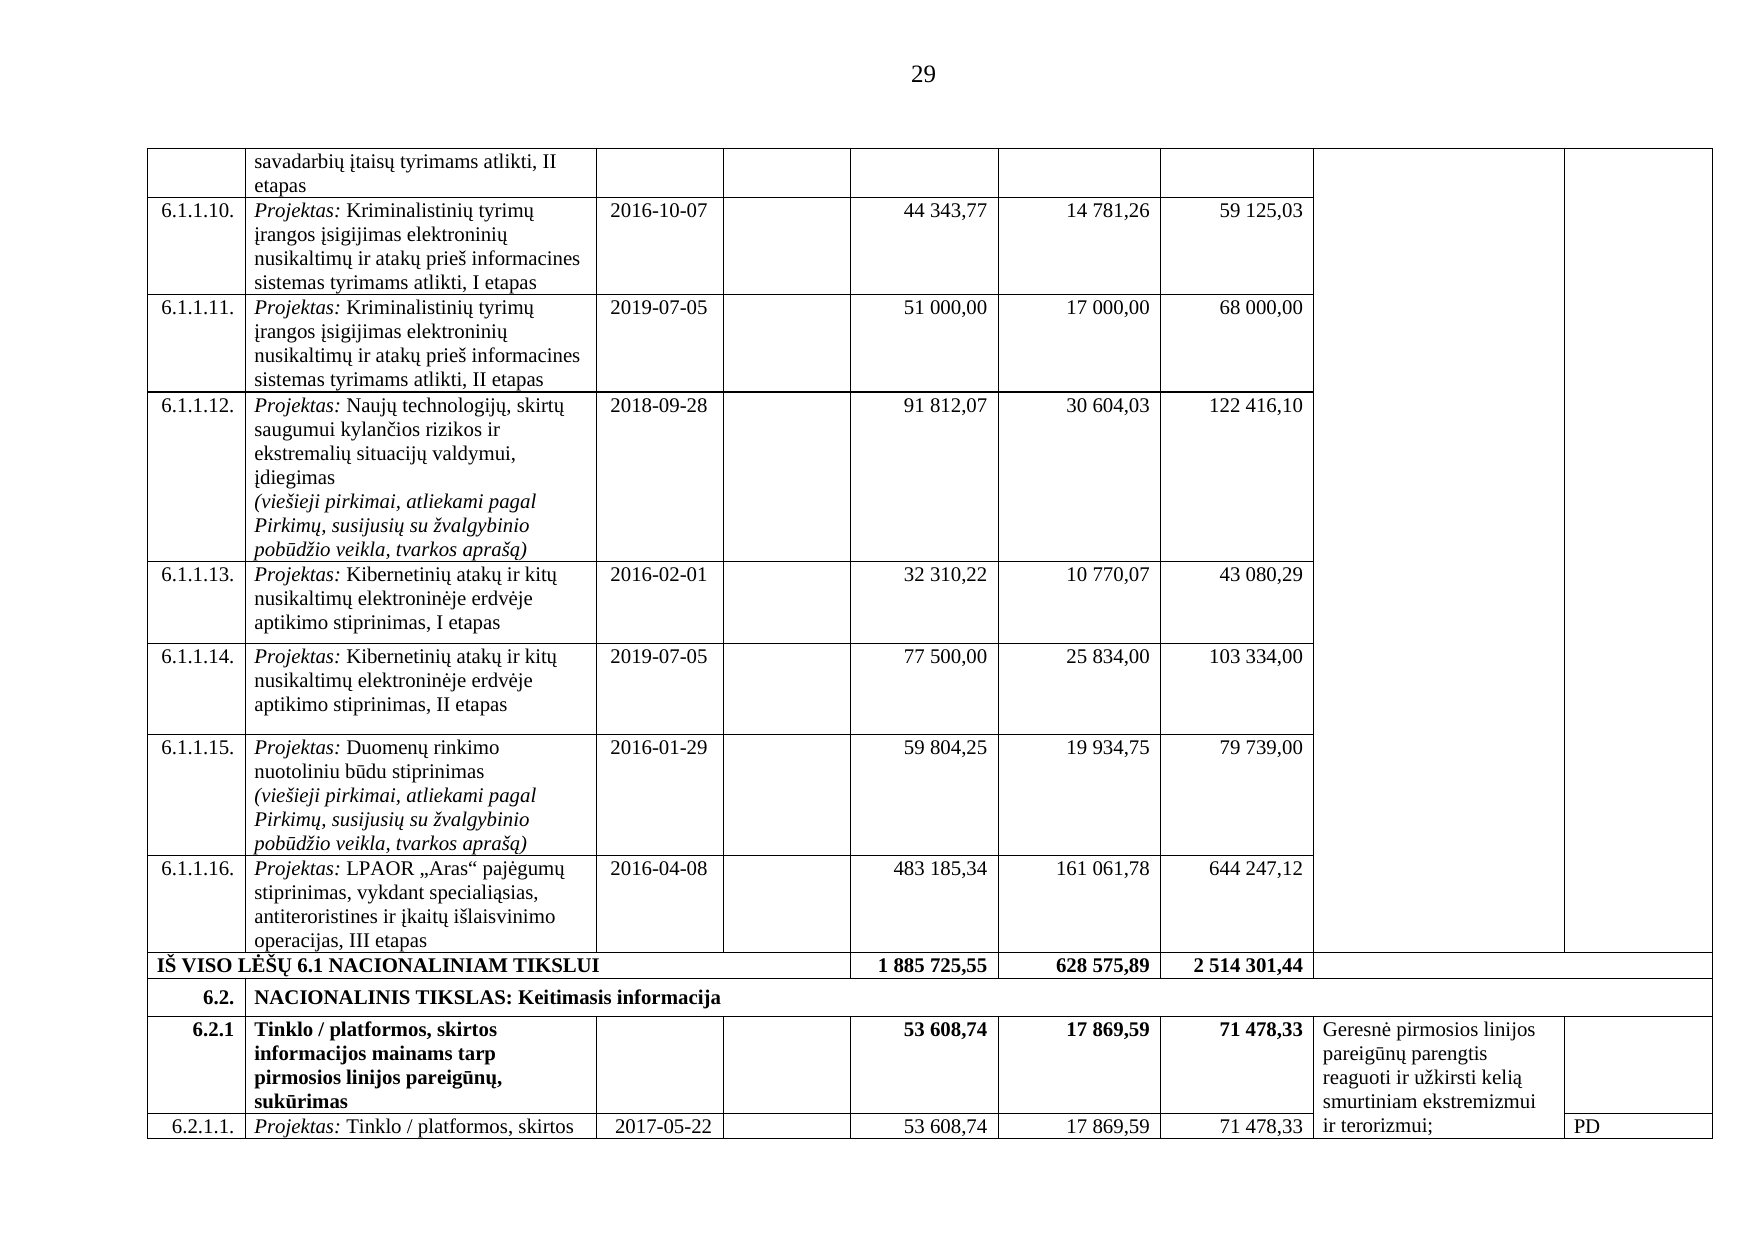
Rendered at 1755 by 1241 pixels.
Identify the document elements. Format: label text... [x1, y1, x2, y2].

table_cell 25 834,00 [999, 644, 1160, 734]
table_cell 6.1.1.16. [148, 856, 245, 952]
table_cell [724, 562, 850, 643]
table_cell [597, 1017, 723, 1113]
table_cell Geresnė pirmosios linijos pareigūnų parengtis reaguoti ir užkirsti kelią smurtiniam ekstremizmui ir terorizmui; [1314, 1017, 1564, 1138]
table_cell 122 416,10 [1161, 393, 1313, 561]
table_cell 44 343,77 [851, 198, 998, 294]
table_cell [724, 735, 850, 855]
table_cell Projektas: Duomenų rinkimo nuotoliniu būdu stiprinimas (viešieji pirkimai, atliekami pagal Pirkimų, susijusių su žvalgybinio pobūdžio veikla, tvarkos aprašą) [246, 735, 596, 855]
table_cell 2017-05-22 [597, 1114, 723, 1138]
table_cell 161 061,78 [999, 856, 1160, 952]
table_cell 32 310,22 [851, 562, 998, 643]
table_cell Projektas: Kibernetinių atakų ir kitų nusikaltimų elektroninėje erdvėje aptikimo stiprinimas, I etapas [246, 562, 596, 643]
table_cell Tinklo / platformos, skirtos informacijos mainams tarp pirmosios linijos pareigūnų, sukūrimas [246, 1017, 596, 1113]
table_cell NACIONALINIS TIKSLAS: Keitimasis informacija [246, 979, 1712, 1016]
table_cell 2 514 301,44 [1161, 953, 1313, 977]
table_cell 6.2.1.1. [148, 1114, 245, 1138]
table_cell [851, 149, 998, 197]
table_cell [999, 149, 1160, 197]
table_cell 17 000,00 [999, 295, 1160, 391]
table_cell 53 608,74 [851, 1017, 998, 1113]
table_cell [1565, 149, 1712, 952]
table_cell 79 739,00 [1161, 735, 1313, 855]
table_cell [724, 149, 850, 197]
table_cell 51 000,00 [851, 295, 998, 391]
table_cell [724, 1114, 850, 1138]
table_cell Projektas: Kriminalistinių tyrimų įrangos įsigijimas elektroninių nusikaltimų ir atakų prieš informacines sistemas tyrimams atlikti, II etapas [246, 295, 596, 391]
table_cell 6.1.1.10. [148, 198, 245, 294]
table_cell 71 478,33 [1161, 1114, 1313, 1138]
table_cell 71 478,33 [1161, 1017, 1313, 1113]
table_cell Projektas: LPAOR „Aras“ pajėgumų stiprinimas, vykdant specialiąsias, antiteroristines ir įkaitų išlaisvinimo operacijas, III etapas [246, 856, 596, 952]
table_cell 644 247,12 [1161, 856, 1313, 952]
table_cell 2016-10-07 [597, 198, 723, 294]
table_cell [1565, 1017, 1712, 1113]
table_cell savadarbių įtaisų tyrimams atlikti, II etapas [246, 149, 596, 197]
table_cell 1 885 725,55 [851, 953, 998, 977]
table_cell 14 781,26 [999, 198, 1160, 294]
table_cell 2016-04-08 [597, 856, 723, 952]
table_cell 6.1.1.11. [148, 295, 245, 391]
table_cell Projektas: Kibernetinių atakų ir kitų nusikaltimų elektroninėje erdvėje aptikimo stiprinimas, II etapas [246, 644, 596, 734]
table_cell 6.1.1.13. [148, 562, 245, 643]
table_cell 17 869,59 [999, 1114, 1160, 1138]
table_cell [148, 149, 245, 197]
table_cell 6.2. [148, 979, 245, 1016]
table_cell 483 185,34 [851, 856, 998, 952]
table_cell 17 869,59 [999, 1017, 1160, 1113]
table_cell PD [1565, 1114, 1712, 1138]
table_cell 6.1.1.15. [148, 735, 245, 855]
table_cell [597, 149, 723, 197]
table_cell 19 934,75 [999, 735, 1160, 855]
table_cell 43 080,29 [1161, 562, 1313, 643]
table_cell 59 804,25 [851, 735, 998, 855]
table_cell [724, 1017, 850, 1113]
table_cell 6.1.1.12. [148, 393, 245, 561]
table_cell Projektas: Tinklo / platformos, skirtos [246, 1114, 596, 1138]
table_cell 2018-09-28 [597, 393, 723, 561]
table_cell 2016-01-29 [597, 735, 723, 855]
table_cell [724, 644, 850, 734]
table_cell 2019-07-05 [597, 295, 723, 391]
table_cell 10 770,07 [999, 562, 1160, 643]
table_cell 6.2.1 [148, 1017, 245, 1113]
table_cell [724, 393, 850, 561]
table_cell [724, 856, 850, 952]
table_cell 91 812,07 [851, 393, 998, 561]
table_cell [1161, 149, 1313, 197]
table_cell 30 604,03 [999, 393, 1160, 561]
table_cell 628 575,89 [999, 953, 1160, 977]
table_cell 59 125,03 [1161, 198, 1313, 294]
table_cell 53 608,74 [851, 1114, 998, 1138]
table_cell [724, 198, 850, 294]
table_cell 77 500,00 [851, 644, 998, 734]
table_cell [1314, 953, 1712, 977]
table_cell Projektas: Kriminalistinių tyrimų įrangos įsigijimas elektroninių nusikaltimų ir atakų prieš informacines sistemas tyrimams atlikti, I etapas [246, 198, 596, 294]
table_cell [1314, 149, 1564, 952]
table_cell IŠ VISO LĖŠŲ 6.1 NACIONALINIAM TIKSLUI [148, 953, 850, 977]
table_cell 2016-02-01 [597, 562, 723, 643]
table_cell 68 000,00 [1161, 295, 1313, 391]
table_cell Projektas: Naujų technologijų, skirtų saugumui kylančios rizikos ir ekstremalių situacijų valdymui, įdiegimas (viešieji pirkimai, atliekami pagal Pirkimų, susijusių su žvalgybinio pobūdžio veikla, tvarkos aprašą) [246, 393, 596, 561]
table_cell 103 334,00 [1161, 644, 1313, 734]
table_cell [724, 295, 850, 391]
table_cell 2019-07-05 [597, 644, 723, 734]
table_cell 6.1.1.14. [148, 644, 245, 734]
